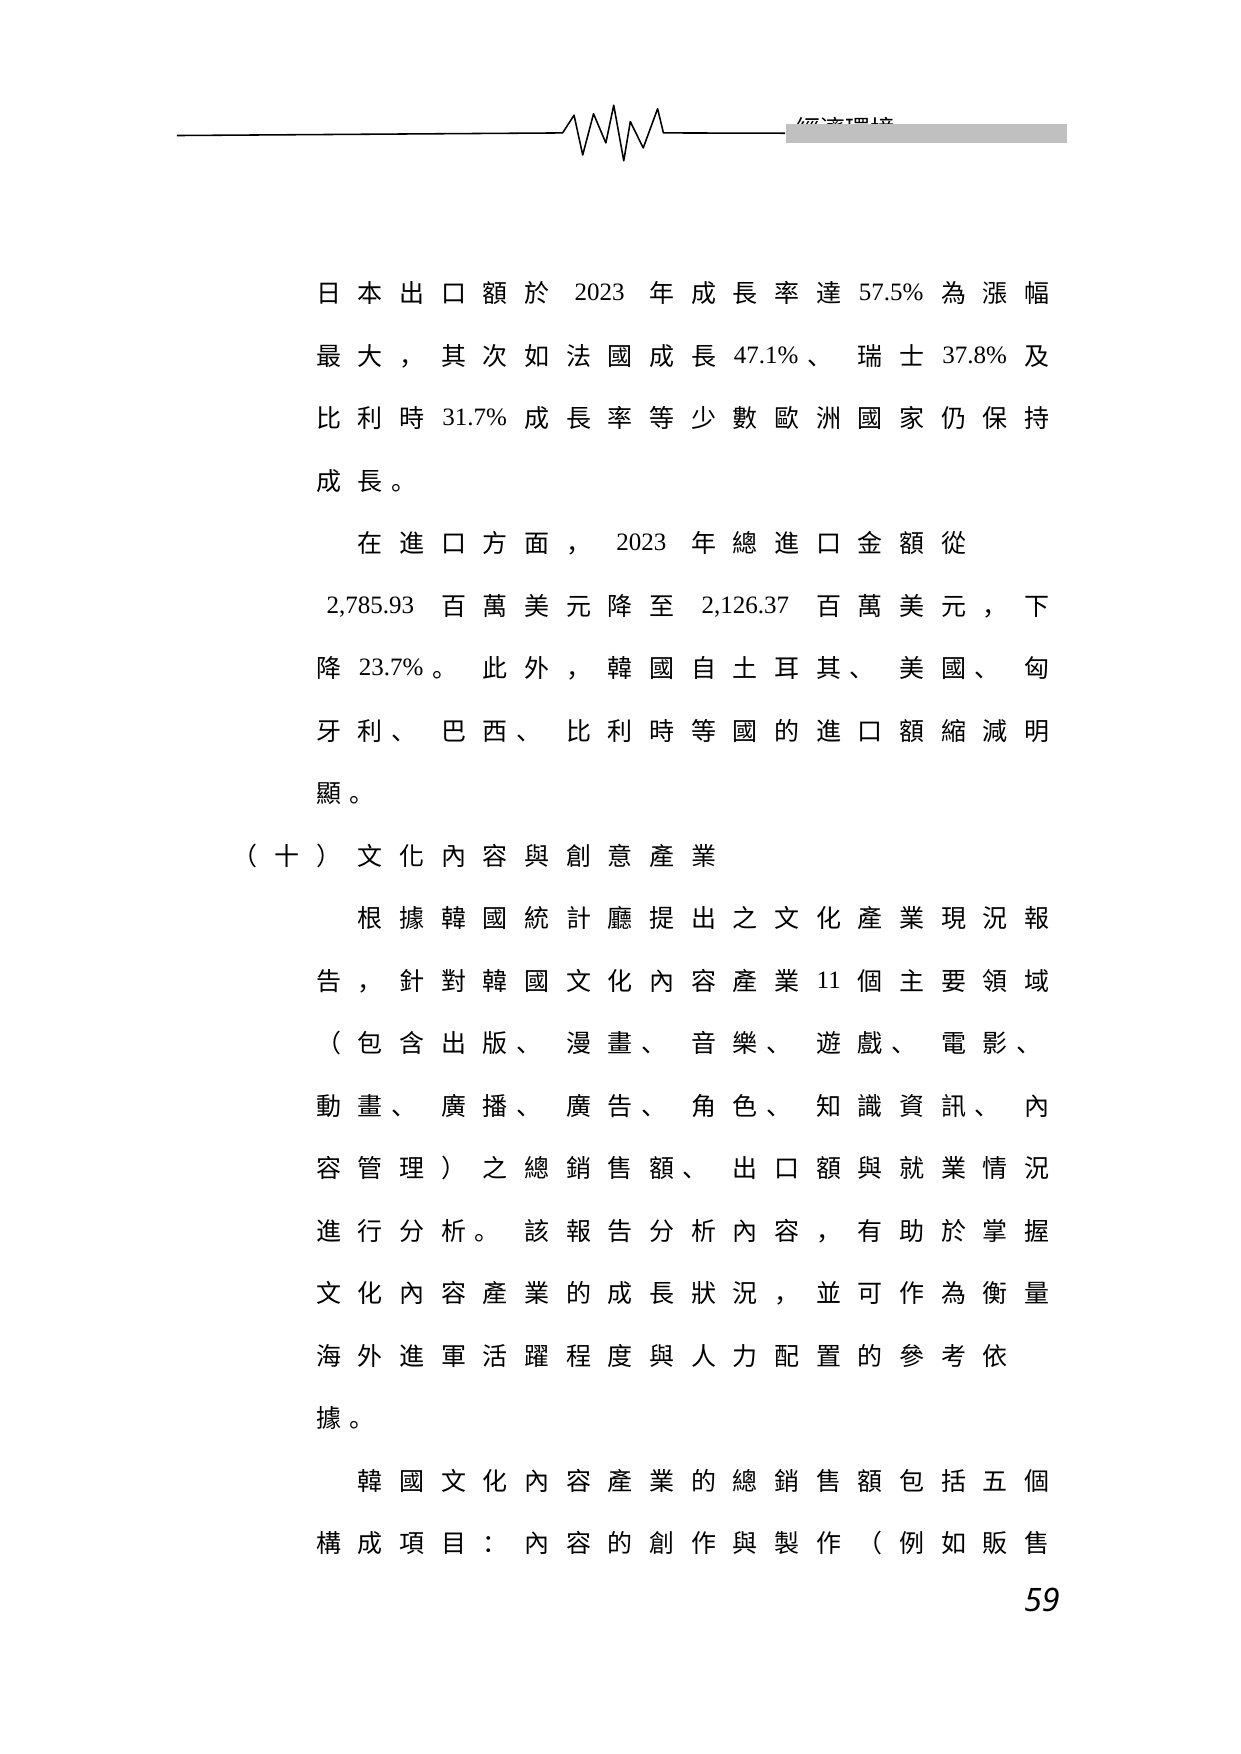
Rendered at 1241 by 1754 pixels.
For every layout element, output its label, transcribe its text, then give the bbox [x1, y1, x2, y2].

text 根據韓國統計廳提出之文化產業現況報告，針對韓國文化內容產業11個主要領域（包含出版、漫畫、音樂、遊戲、電影、動畫、廣播、廣告、角色、知識資訊、內容管理）之總銷售額、出口額與就業情況進行分析。該報告分析內容，有助於掌握文化內容產業的成長狀況，並可作為衡量海外進軍活躍程度與人力配置的參考依據。 [281, 875, 1058, 1438]
text （十）文化內容與創意產業 [207, 813, 1058, 875]
text 日本出口額於2023年成長率達57.5%為漲幅最大，其次如法國成長47.1%、瑞士37.8%及比利時31.7%成長率等少數歐洲國家仍保持成長。 [281, 250, 1058, 500]
text 在進口方面，2023年總進口金額從2,785.93百萬美元降至2,126.37百萬美元，下降23.7%。此外，韓國自土耳其、美國、匈牙利、巴西、比利時等國的進口額縮減明顯。 [281, 500, 1058, 813]
text 韓國文化內容產業的總銷售額包括五個構成項目：內容的創作與製作（例如販售 [281, 1438, 1058, 1563]
